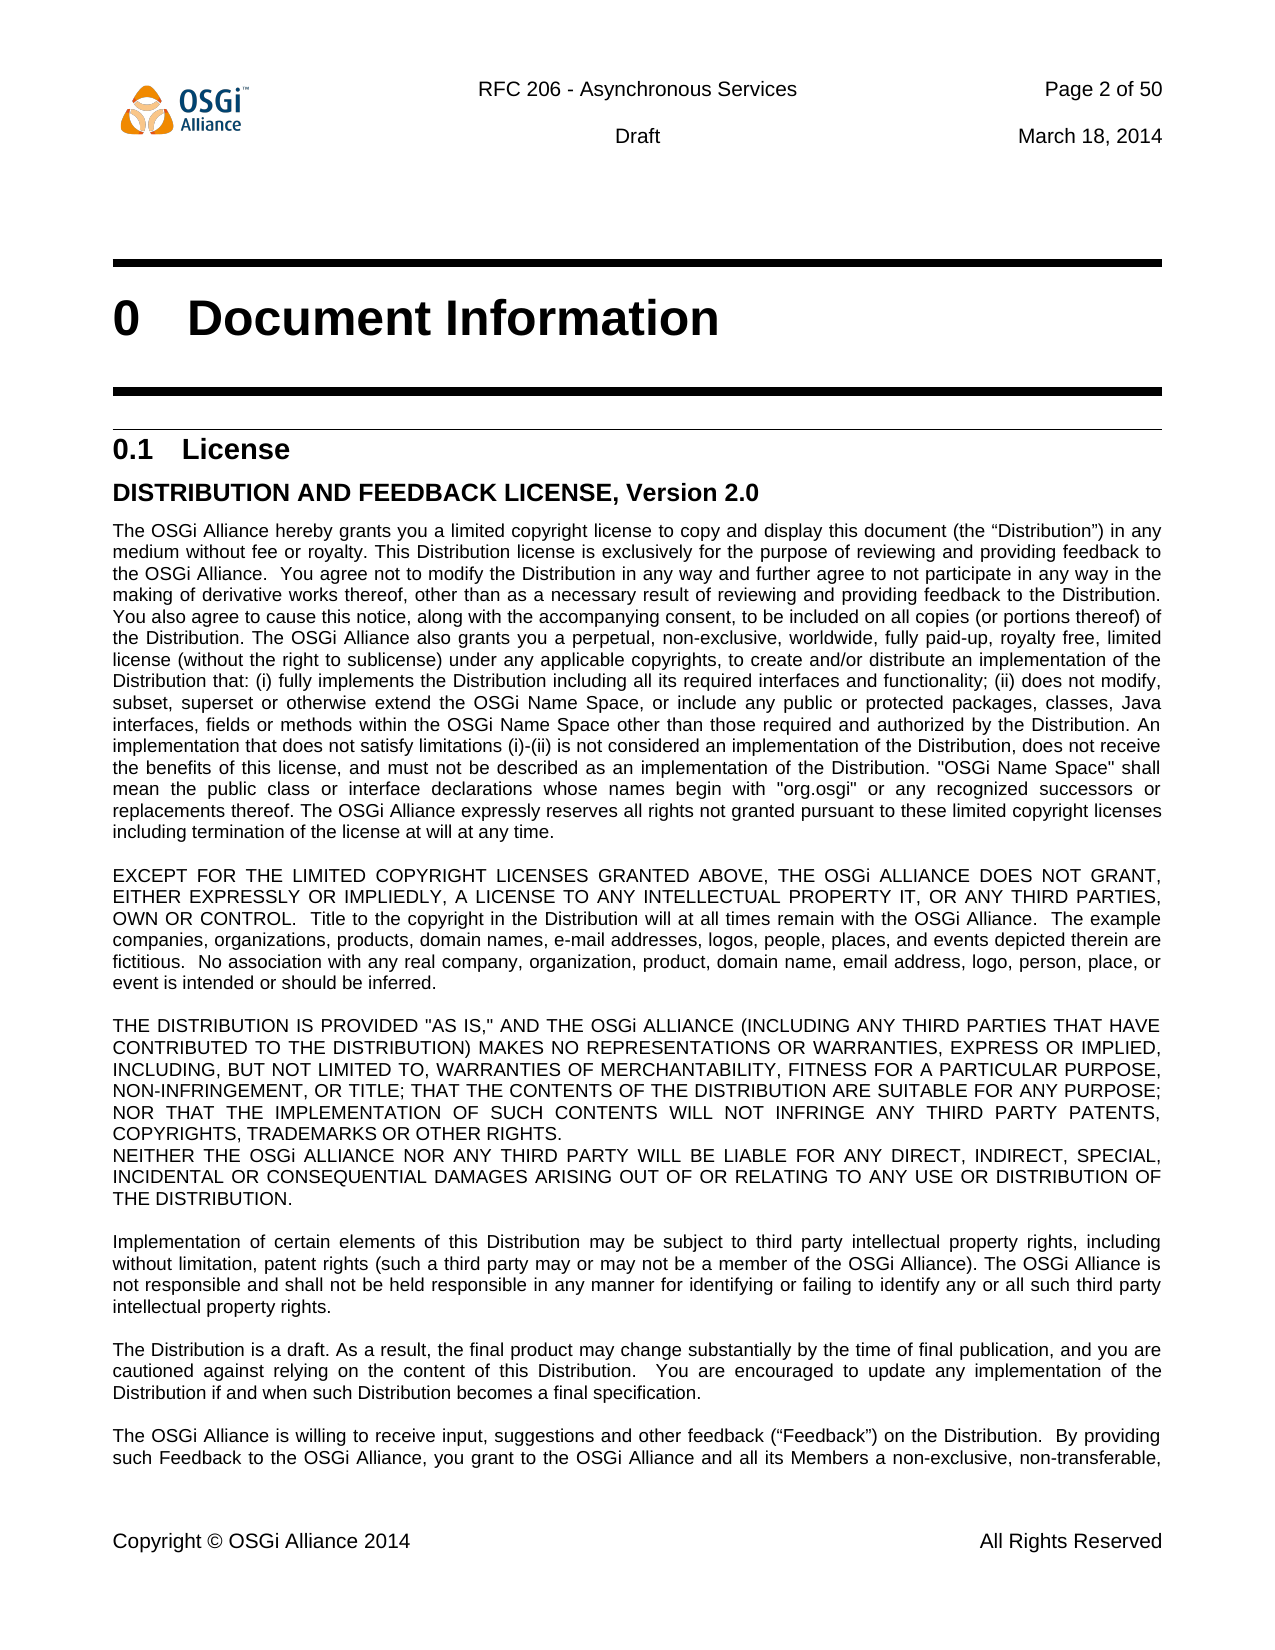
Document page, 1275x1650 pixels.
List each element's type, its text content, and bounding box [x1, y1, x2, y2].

text Implementation of certain elements of this Distribution may be subject to third party intellectual property rights, including without limitation, patent rights (such a third party may or may not be a member of the OSGi Alliance). The OSGi Alliance is not responsible and shall not be held responsible in any manner for identifying or failing to identify any or all such third party intellectual property rights. [112, 1231, 1162, 1317]
subtitle License [112, 430, 1162, 466]
text EXCEPT FOR THE LIMITED COPYRIGHT LICENSES GRANTED ABOVE, THE OSGi ALLIANCE DOES NOT GRANT, EITHER EXPRESSLY OR IMPLIEDLY, A LICENSE TO ANY INTELLECTUAL PROPERTY IT, OR ANY THIRD PARTIES, OWN OR CONTROL. Title to the copyright in the Distribution will at all times remain with the OSGi Alliance. The example companies, organizations, products, domain names, e-mail addresses, logos, people, places, and events depicted therein are fictitious. No association with any real company, organization, product, domain name, email address, logo, person, place, or event is intended or should be inferred. [112, 864, 1162, 994]
text The OSGi Alliance hereby grants you a limited copyright license to copy and display this document (the “Distribution”) in any medium without fee or royalty. This Distribution license is exclusively for the purpose of reviewing and providing feedback to the OSGi Alliance. You agree not to modify the Distribution in any way and further agree to not participate in any way in the making of derivative works thereof, other than as a necessary result of reviewing and providing feedback to the Distribution. You also agree to cause this notice, along with the accompanying consent, to be included on all copies (or portions thereof) of the Distribution. The OSGi Alliance also grants you a perpetual, non-exclusive, worldwide, fully paid-up, royalty free, limited license (without the right to sublicense) under any applicable copyrights, to create and/or distribute an implementation of the Distribution that: (i) fully implements the Distribution including all its required interfaces and functionality; (ii) does not modify, subset, superset or otherwise extend the OSGi Name Space, or include any public or protected packages, classes, Java interfaces, fields or methods within the OSGi Name Space other than those required and authorized by the Distribution. An implementation that does not satisfy limitations (i)-(ii) is not considered an implementation of the Distribution, does not receive the benefits of this license, and must not be described as an implementation of the Distribution. "OSGi Name Space" shall mean the public class or interface declarations whose names begin with "org.osgi" or any recognized successors or replacements thereof. The OSGi Alliance expressly reserves all rights not granted pursuant to these limited copyright licenses including termination of the license at will at any time. [112, 519, 1162, 843]
text THE DISTRIBUTION IS PROVIDED "AS IS," AND THE OSGi ALLIANCE (INCLUDING ANY THIRD PARTIES THAT HAVE CONTRIBUTED TO THE DISTRIBUTION) MAKES NO REPRESENTATIONS OR WARRANTIES, EXPRESS OR IMPLIED, INCLUDING, BUT NOT LIMITED TO, WARRANTIES OF MERCHANTABILITY, FITNESS FOR A PARTICULAR PURPOSE, NON-INFRINGEMENT, OR TITLE; THAT THE CONTENTS OF THE DISTRIBUTION ARE SUITABLE FOR ANY PURPOSE; NOR THAT THE IMPLEMENTATION OF SUCH CONTENTS WILL NOT INFRINGE ANY THIRD PARTY PATENTS, COPYRIGHTS, TRADEMARKS OR OTHER RIGHTS. [112, 1015, 1162, 1145]
text The OSGi Alliance is willing to receive input, suggestions and other feedback (“Feedback”) on the Distribution. By providing such Feedback to the OSGi Alliance, you grant to the OSGi Alliance and all its Members a non-exclusive, non-transferable, [112, 1425, 1162, 1468]
text The Distribution is a draft. As a result, the final product may change substantially by the time of final publication, and you are cautioned against relying on the content of this Distribution. You are encouraged to update any implementation of the Distribution if and when such Distribution becomes a final specification. [112, 1339, 1162, 1403]
text DISTRIBUTION AND FEEDBACK LICENSE, Version 2.0 [112, 478, 1162, 507]
picture [113, 78, 257, 142]
subtitle Document Information [112, 260, 1162, 396]
text NEITHER THE OSGi ALLIANCE NOR ANY THIRD PARTY WILL BE LIABLE FOR ANY DIRECT, INDIRECT, SPECIAL, INCIDENTAL OR CONSEQUENTIAL DAMAGES ARISING OUT OF OR RELATING TO ANY USE OR DISTRIBUTION OF THE DISTRIBUTION. [112, 1145, 1162, 1209]
